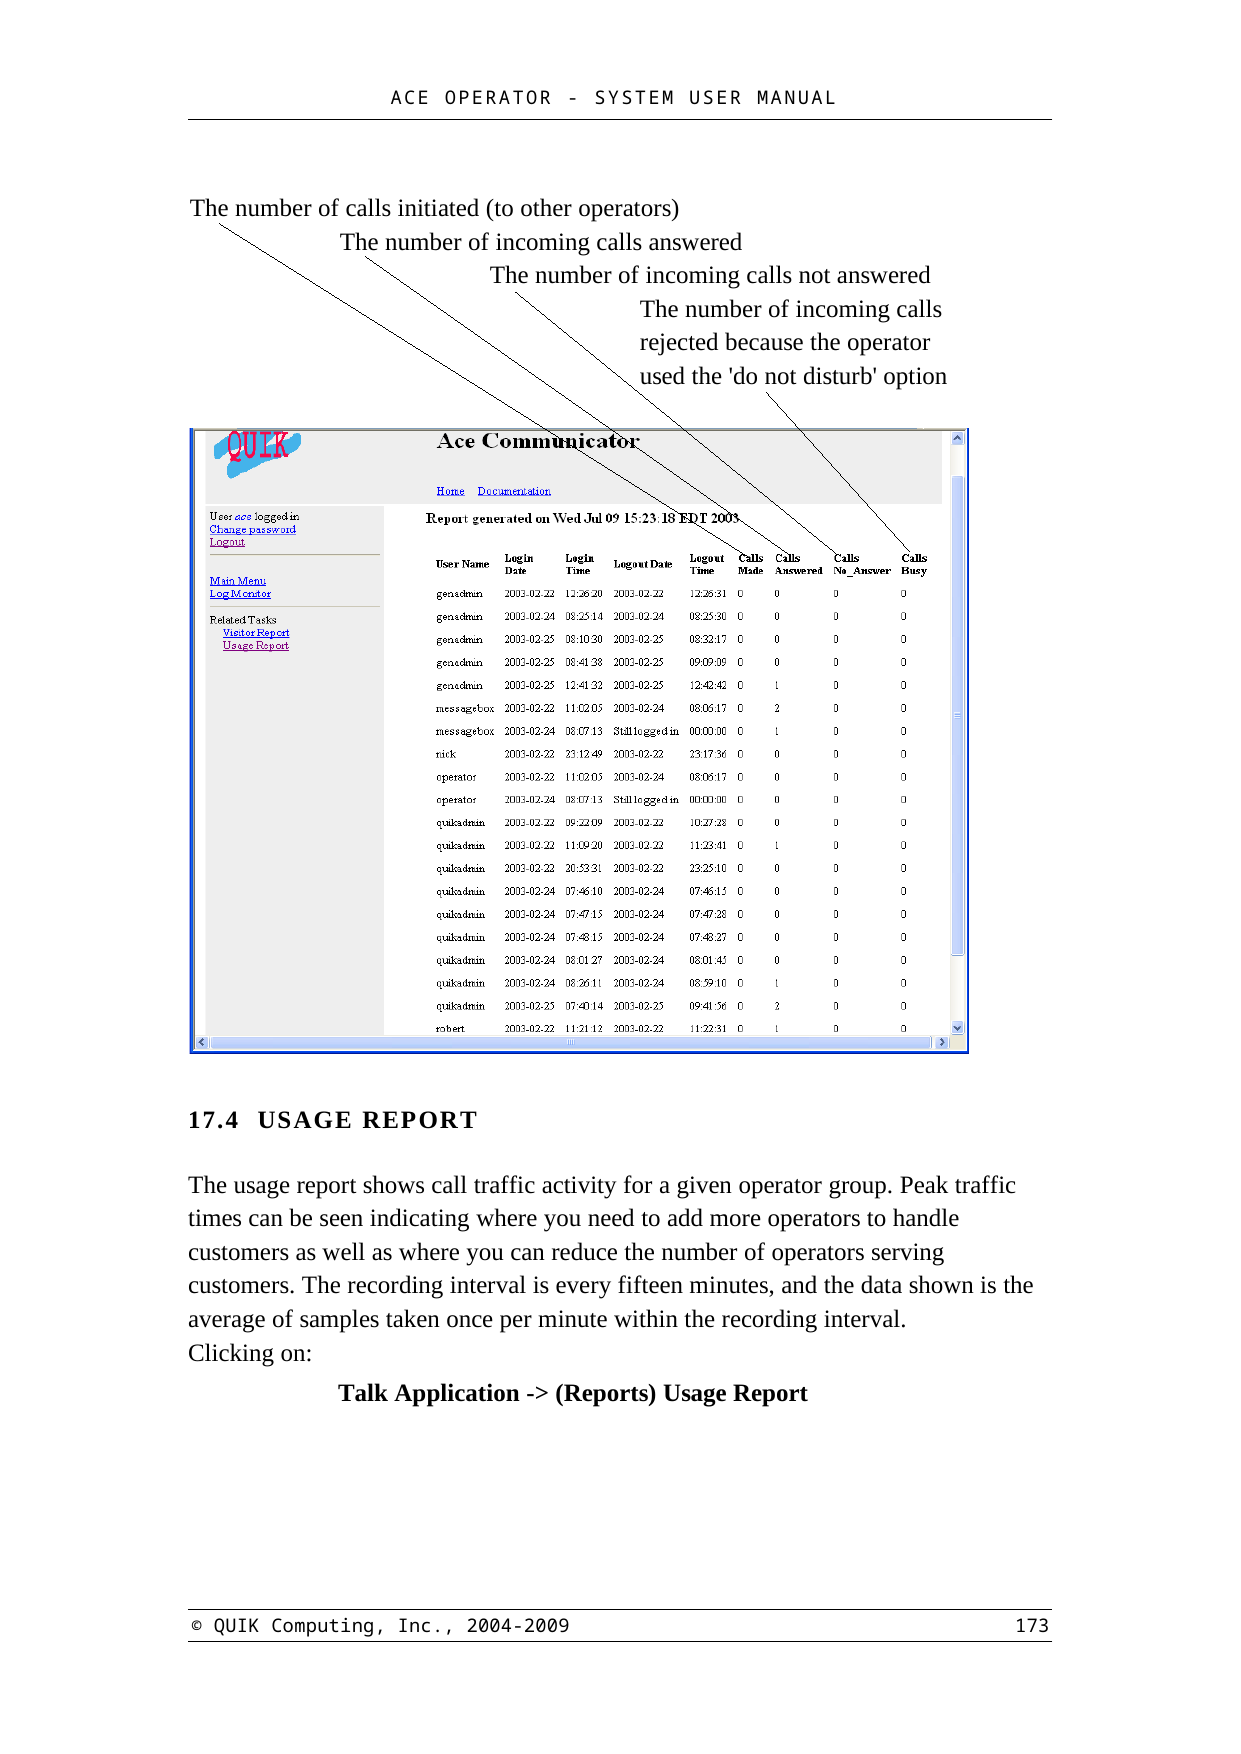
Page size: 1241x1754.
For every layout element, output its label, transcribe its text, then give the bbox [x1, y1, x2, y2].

subtitle Usage Report [188, 194, 1052, 1133]
text Talk Application -> (Reports) Usage Report [188, 1379, 1052, 1407]
text The usage report shows call traffic activity for a given operator group. Peak traffic times can be seen indicating where you need to add more operators to handle customers as well as where you can reduce the number of operators serving customers. The recording interval is every fifteen minutes, and the data shown is the average of samples taken once per minute within the recording interval. Clicking on: [188, 1171, 1052, 1366]
picture [189, 428, 969, 1054]
text The number of calls initiated (to other operators) The number of incoming calls answered The number of incoming calls not answered The number of incoming calls rejected because the operator used the 'do not disturb' option [189, 194, 1052, 389]
